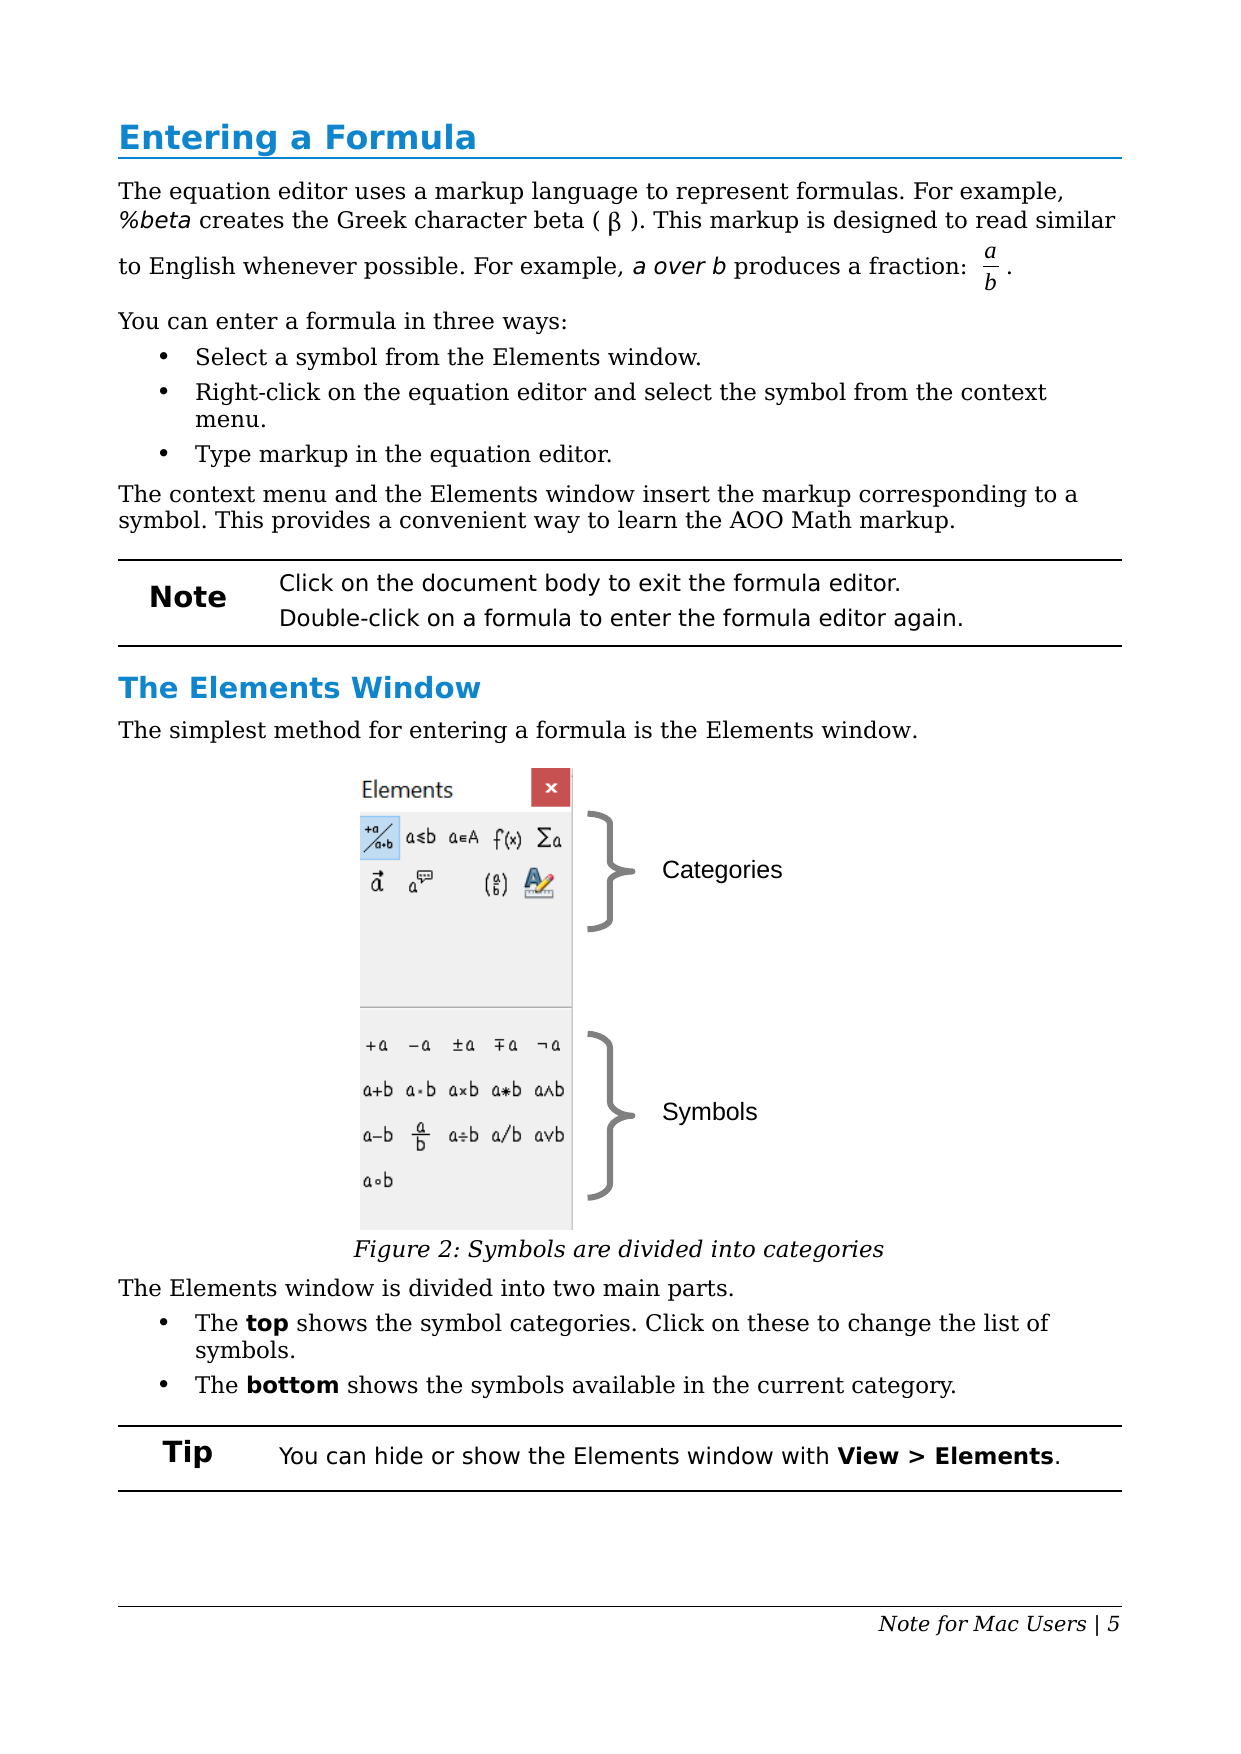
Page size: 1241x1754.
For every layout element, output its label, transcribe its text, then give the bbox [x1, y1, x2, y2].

list The bottom shows the symbols available in the current category. [156, 1371, 1122, 1400]
subtitle Entering a Formula [118, 118, 1122, 157]
text Figure 2: Symbols are divided into categories [353, 1236, 887, 1263]
text The context menu and the Elements window insert the markup corresponding to a symbol. This provides a convenient way to learn the AOO Math markup. [118, 481, 1122, 534]
table_header Note [118, 561, 257, 645]
list Type markup in the equation editor. [156, 439, 1122, 468]
list Right-click on the equation editor and select the symbol from the context menu. [156, 377, 1122, 433]
list The top shows the symbol categories. Click on these to change the list of symbols. [156, 1308, 1122, 1364]
picture [360, 768, 573, 1230]
table_header Click on the document body to exit the formula editor. Double-click on a formula to enter the formula editor again. [258, 561, 1122, 645]
text The simplest method for entering a formula is the Elements window. [118, 717, 1122, 744]
text The equation editor uses a markup language to represent formulas. For example, %beta creates the Greek character beta (). This markup is designed to read similar to English whenever possible. For example, a over b produces a fraction: . [118, 178, 1122, 296]
table_header You can hide or show the Elements window with View > Elements. [258, 1427, 1122, 1490]
list You can enter a formula in three ways: [118, 308, 1122, 335]
table_header Tip [118, 1427, 257, 1490]
list Select a symbol from the Elements window. [156, 342, 1122, 371]
list The Elements window is divided into two main parts. [118, 1275, 1122, 1302]
subtitle The Elements Window [118, 671, 1122, 705]
